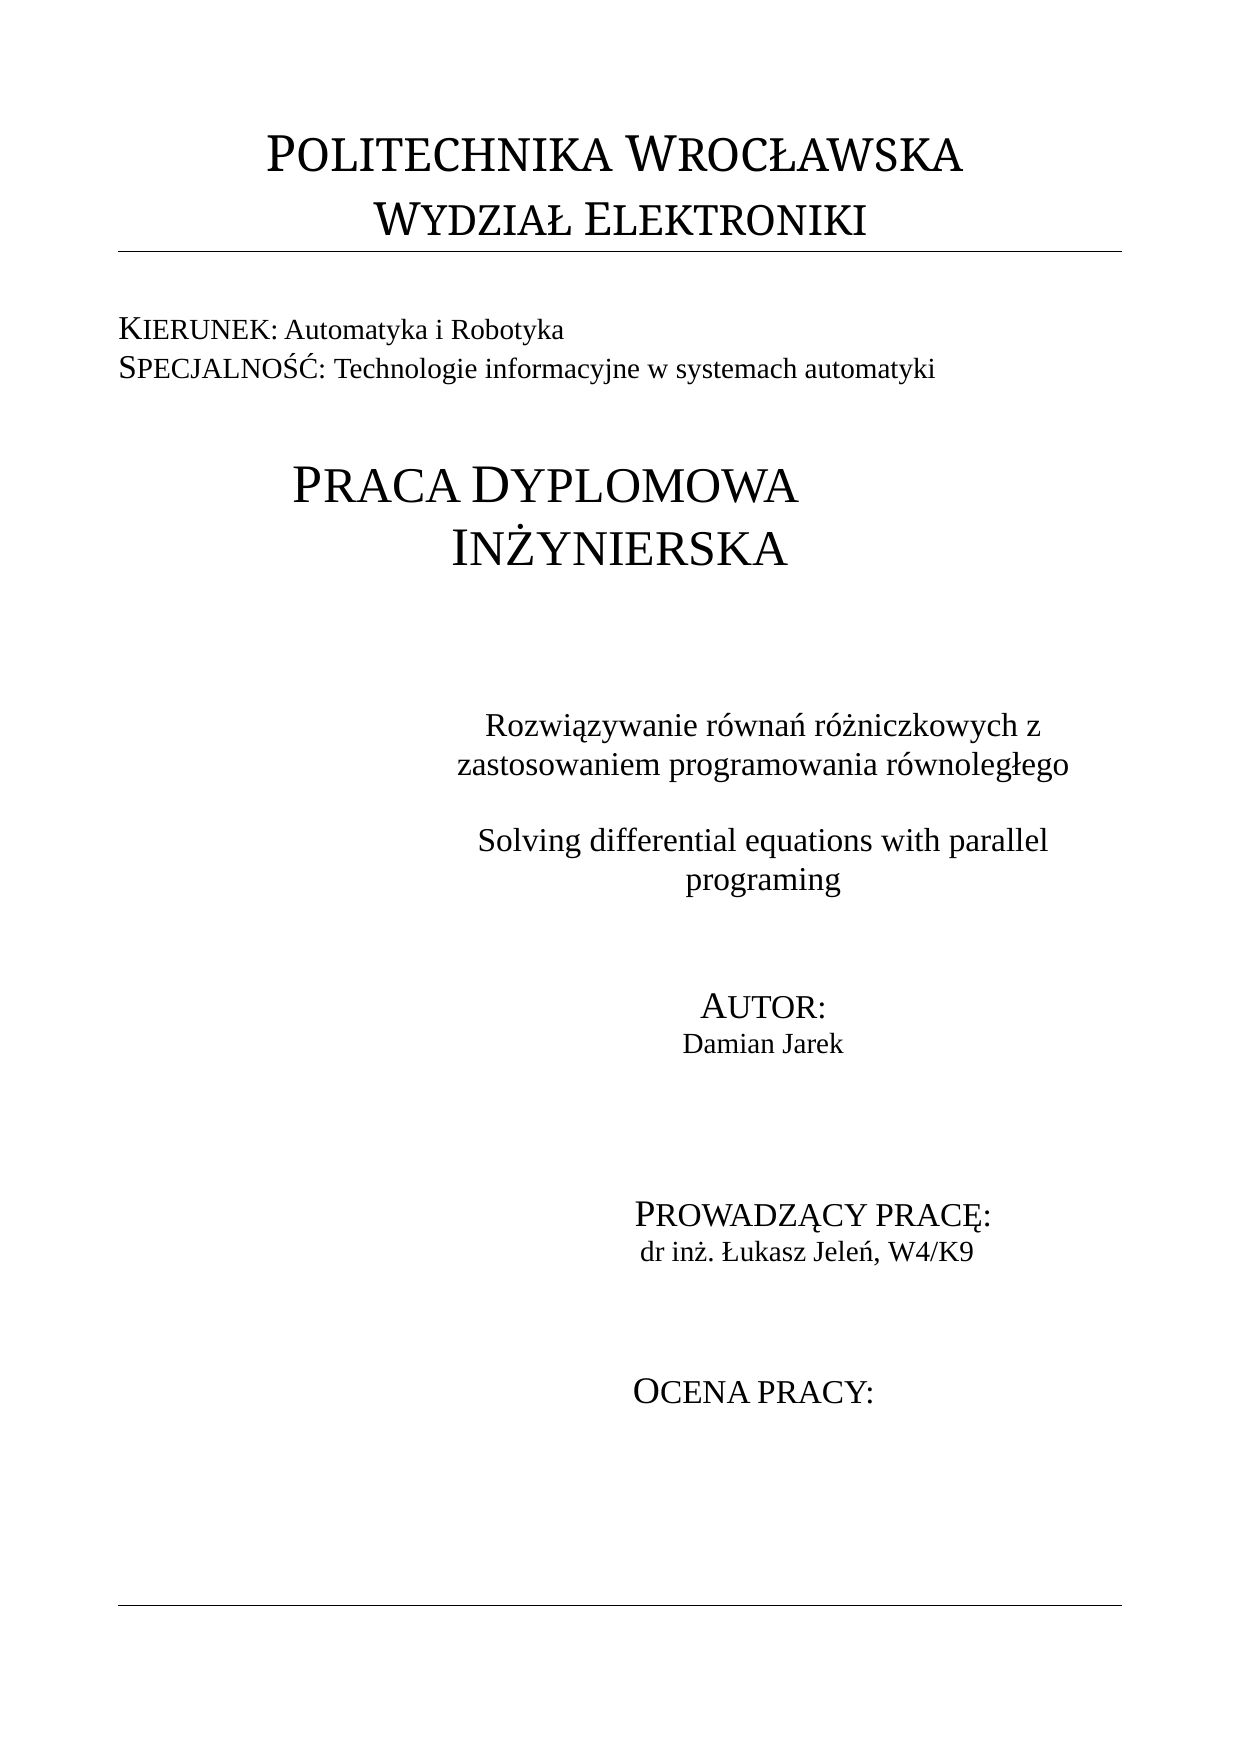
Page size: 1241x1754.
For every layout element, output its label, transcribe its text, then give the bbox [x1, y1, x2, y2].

text Rozwiązywanie równań różniczkowych z zastosowaniem programowania równoległego [448, 705, 1078, 782]
text ­POLITECHNIKA WROCŁAWSKA [192, 118, 1122, 186]
text SPECJALNOŚĆ: Technologie informacyjne w systemach automatyki [118, 347, 1122, 385]
subtitle KIERUNEK: Automatyka i Robotyka [118, 308, 1122, 347]
text Solving differential equations with parallel programing [448, 820, 1078, 897]
subtitle dr inż. Łukasz Jeleń, W4/K9 [118, 1234, 1122, 1268]
subtitle PRACA DYPLOMOWA [266, 452, 1122, 514]
text OCENA PRACY: [118, 1368, 1122, 1411]
text Damian Jarek [448, 1026, 1078, 1060]
subtitle INŻYNIERSKA [118, 514, 1122, 577]
text WYDZIAŁ ELEKTRONIKI [118, 186, 1122, 251]
text PROWADZĄCY PRACĘ: [561, 1191, 1122, 1234]
text AUTOR: [448, 983, 1078, 1026]
